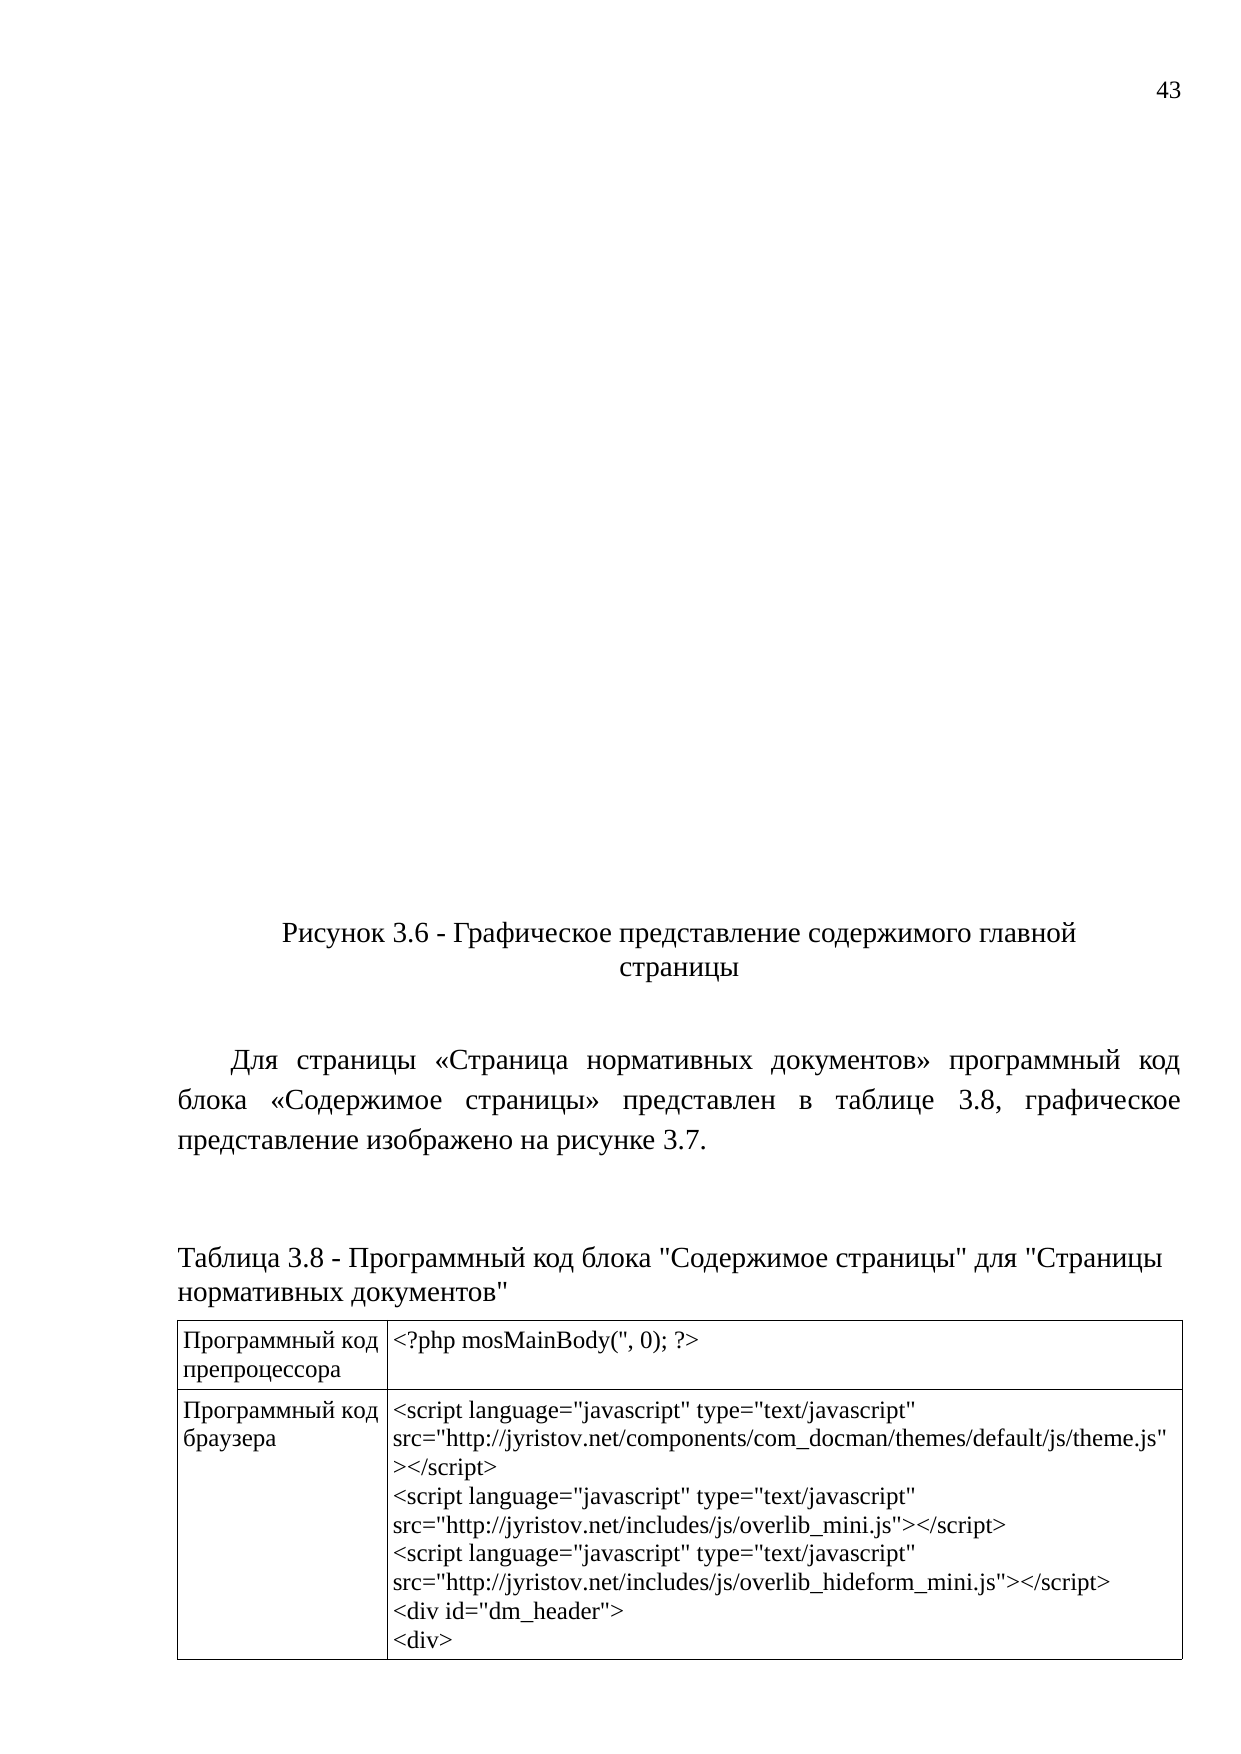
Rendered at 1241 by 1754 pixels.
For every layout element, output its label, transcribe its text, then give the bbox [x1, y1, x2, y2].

text Рисунок 3.6 - Графическое представление содержимого главной страницы [219, 131, 1139, 982]
table_cell <script language="javascript" type="text/javascript" src="http://jyristov.net/components/com_docman/themes/default/js/theme.js"></script> <script language="javascript" type="text/javascript" src="http://jyristov.net/includes/js/overlib_mini.js"></script> <script language="javascript" type="text/javascript" src="http://jyristov.net/includes/js/overlib_hideform_mini.js"></script> <div id="dm_header"> <div> [388, 1390, 1182, 1659]
text Для страницы «Страница нормативных документов» программный код блока «Содержимое страницы» представлен в таблице 3.8, графическое представление изображено на рисунке 3.7. [177, 1042, 1181, 1156]
text Таблица 3.8 - Программный код блока "Содержимое страницы" для "Страницы нормативных документов" [177, 1240, 1181, 1307]
table_header <?php mosMainBody('', 0); ?> [388, 1321, 1182, 1389]
table_header Программный код препроцессора [178, 1321, 387, 1389]
table_cell Программный код браузера [178, 1390, 387, 1659]
